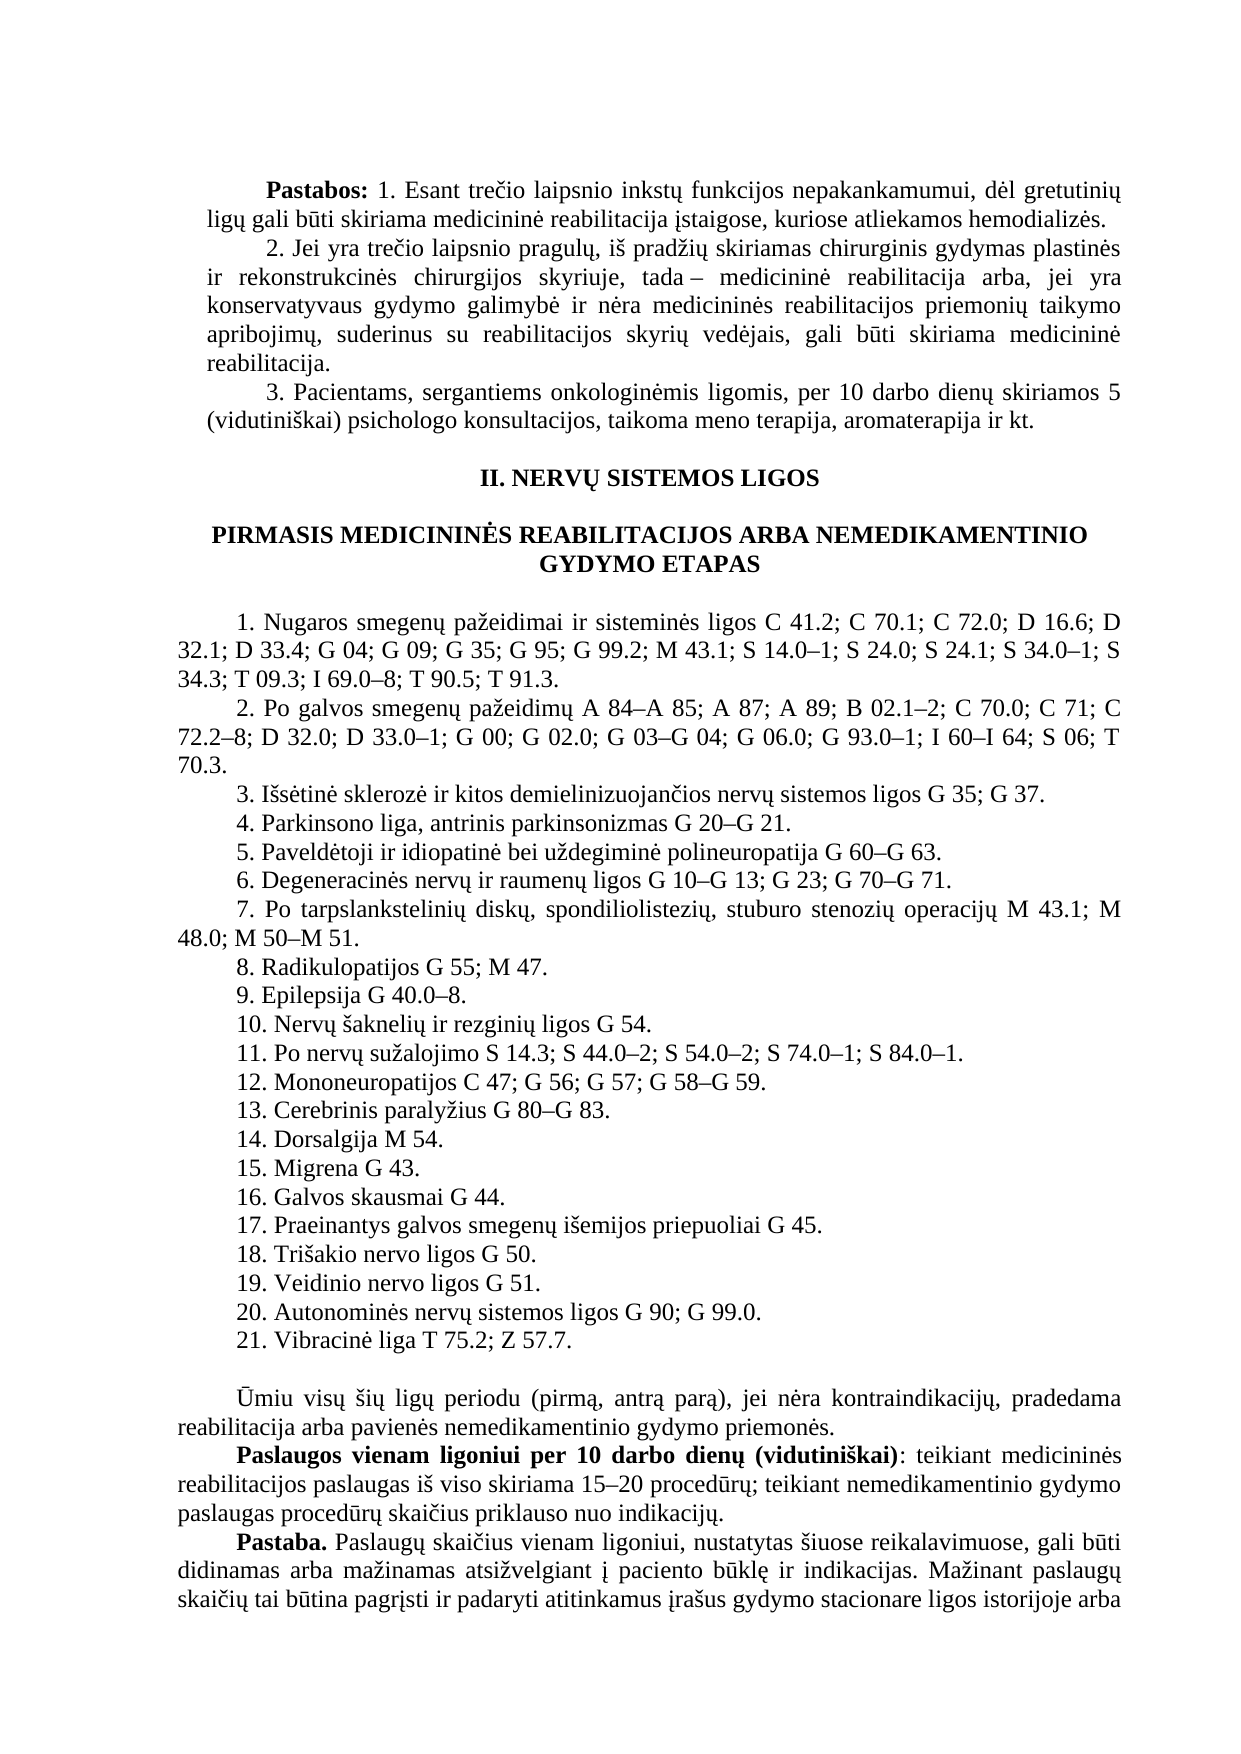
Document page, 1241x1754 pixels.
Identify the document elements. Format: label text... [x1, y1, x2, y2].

text Pastabos: 1. Esant trečio laipsnio inkstų funkcijos nepakankamumui, dėl gretutinių ligų gali būti skiriama medicininė reabilitacija įstaigose, kuriose atliekamos hemodializės. [207, 176, 1122, 233]
text 3. Pacientams, sergantiems onkologinėmis ligomis, per 10 darbo dienų skiriamos 5 (vidutiniškai) psichologo konsultacijos, taikoma meno terapija, aromaterapija ir kt. [207, 377, 1122, 434]
text Pastaba. Paslaugų skaičius vienam ligoniui, nustatytas šiuose reikalavimuose, gali būti didinamas arba mažinamas atsižvelgiant į paciento būklę ir indikacijas. Mažinant paslaugų skaičių tai būtina pagrįsti ir padaryti atitinkamus įrašus gydymo stacionare ligos istorijoje arba [177, 1527, 1122, 1613]
text Ūmiu visų šių ligų periodu (pirmą, antrą parą), jei nėra kontraindikacijų, pradedama reabilitacija arba pavienės nemedikamentinio gydymo priemonės. [177, 1383, 1122, 1441]
text Paslaugos vienam ligoniui per 10 darbo dienų (vidutiniškai): teikiant medicininės reabilitacijos paslaugas iš viso skiriama 15–20 procedūrų; teikiant nemedikamentinio gydymo paslaugas procedūrų skaičius priklauso nuo indikacijų. [177, 1441, 1122, 1527]
text 13. Cerebrinis paralyžius G 80–G 83. [177, 1096, 1122, 1124]
text 5. Paveldėtoji ir idiopatinė bei uždegiminė polineuropatija G 60–G 63. [177, 837, 1122, 866]
text 4. Parkinsono liga, antrinis parkinsonizmas G 20–G 21. [177, 808, 1122, 837]
text 11. Po nervų sužalojimo S 14.3; S 44.0–2; S 54.0–2; S 74.0–1; S 84.0–1. [177, 1038, 1122, 1067]
text PIRMASIS medicininės REABILITACIJOS arba nemedikamentinio gydymo ETAPAS [177, 521, 1122, 578]
text 16. Galvos skausmai G 44. [177, 1182, 1122, 1211]
text 12. Mononeuropatijos C 47; G 56; G 57; G 58–G 59. [177, 1067, 1122, 1096]
text 17. Praeinantys galvos smegenų išemijos priepuoliai G 45. [177, 1211, 1122, 1239]
text 7. Po tarpslankstelinių diskų, spondiliolistezių, stuburo stenozių operacijų M 43.1; M 48.0; M 50–M 51. [177, 894, 1122, 952]
text 15. Migrena G 43. [177, 1153, 1122, 1182]
text 18. Trišakio nervo ligos G 50. [177, 1239, 1122, 1268]
text 21. Vibracinė liga T 75.2; Z 57.7. [177, 1326, 1122, 1354]
text 20. Autonominės nervų sistemos ligos G 90; G 99.0. [177, 1297, 1122, 1326]
text 9. Epilepsija G 40.0–8. [177, 981, 1122, 1009]
text 10. Nervų šaknelių ir rezginių ligos G 54. [177, 1009, 1122, 1038]
text 6. Degeneracinės nervų ir raumenų ligos G 10–G 13; G 23; G 70–G 71. [177, 866, 1122, 894]
text II. Nervų sistemos ligos [177, 463, 1122, 492]
text 2. Jei yra trečio laipsnio pragulų, iš pradžių skiriamas chirurginis gydymas plastinės ir rekonstrukcinės chirurgijos skyriuje, tada – medicininė reabilitacija arba, jei yra konservatyvaus gydymo galimybė ir nėra medicininės reabilitacijos priemonių taikymo apribojimų, suderinus su reabilitacijos skyrių vedėjais, gali būti skiriama medicininė reabilitacija. [207, 233, 1122, 377]
text 2. Po galvos smegenų pažeidimų A 84–A 85; A 87; A 89; B 02.1–2; C 70.0; C 71; C 72.2–8; D 32.0; D 33.0–1; G 00; G 02.0; G 03–G 04; G 06.0; G 93.0–1; I 60–I 64; S 06; T 70.3. [177, 693, 1122, 779]
text 3. Išsėtinė sklerozė ir kitos demielinizuojančios nervų sistemos ligos G 35; G 37. [177, 779, 1122, 808]
text 19. Veidinio nervo ligos G 51. [177, 1268, 1122, 1297]
text 14. Dorsalgija M 54. [177, 1124, 1122, 1153]
text 1. Nugaros smegenų pažeidimai ir sisteminės ligos C 41.2; C 70.1; C 72.0; D 16.6; D 32.1; D 33.4; G 04; G 09; G 35; G 95; G 99.2; M 43.1; S 14.0–1; S 24.0; S 24.1; S 34.0–1; S 34.3; T 09.3; I 69.0–8; T 90.5; T 91.3. [177, 607, 1122, 693]
text 8. Radikulopatijos G 55; M 47. [177, 952, 1122, 981]
